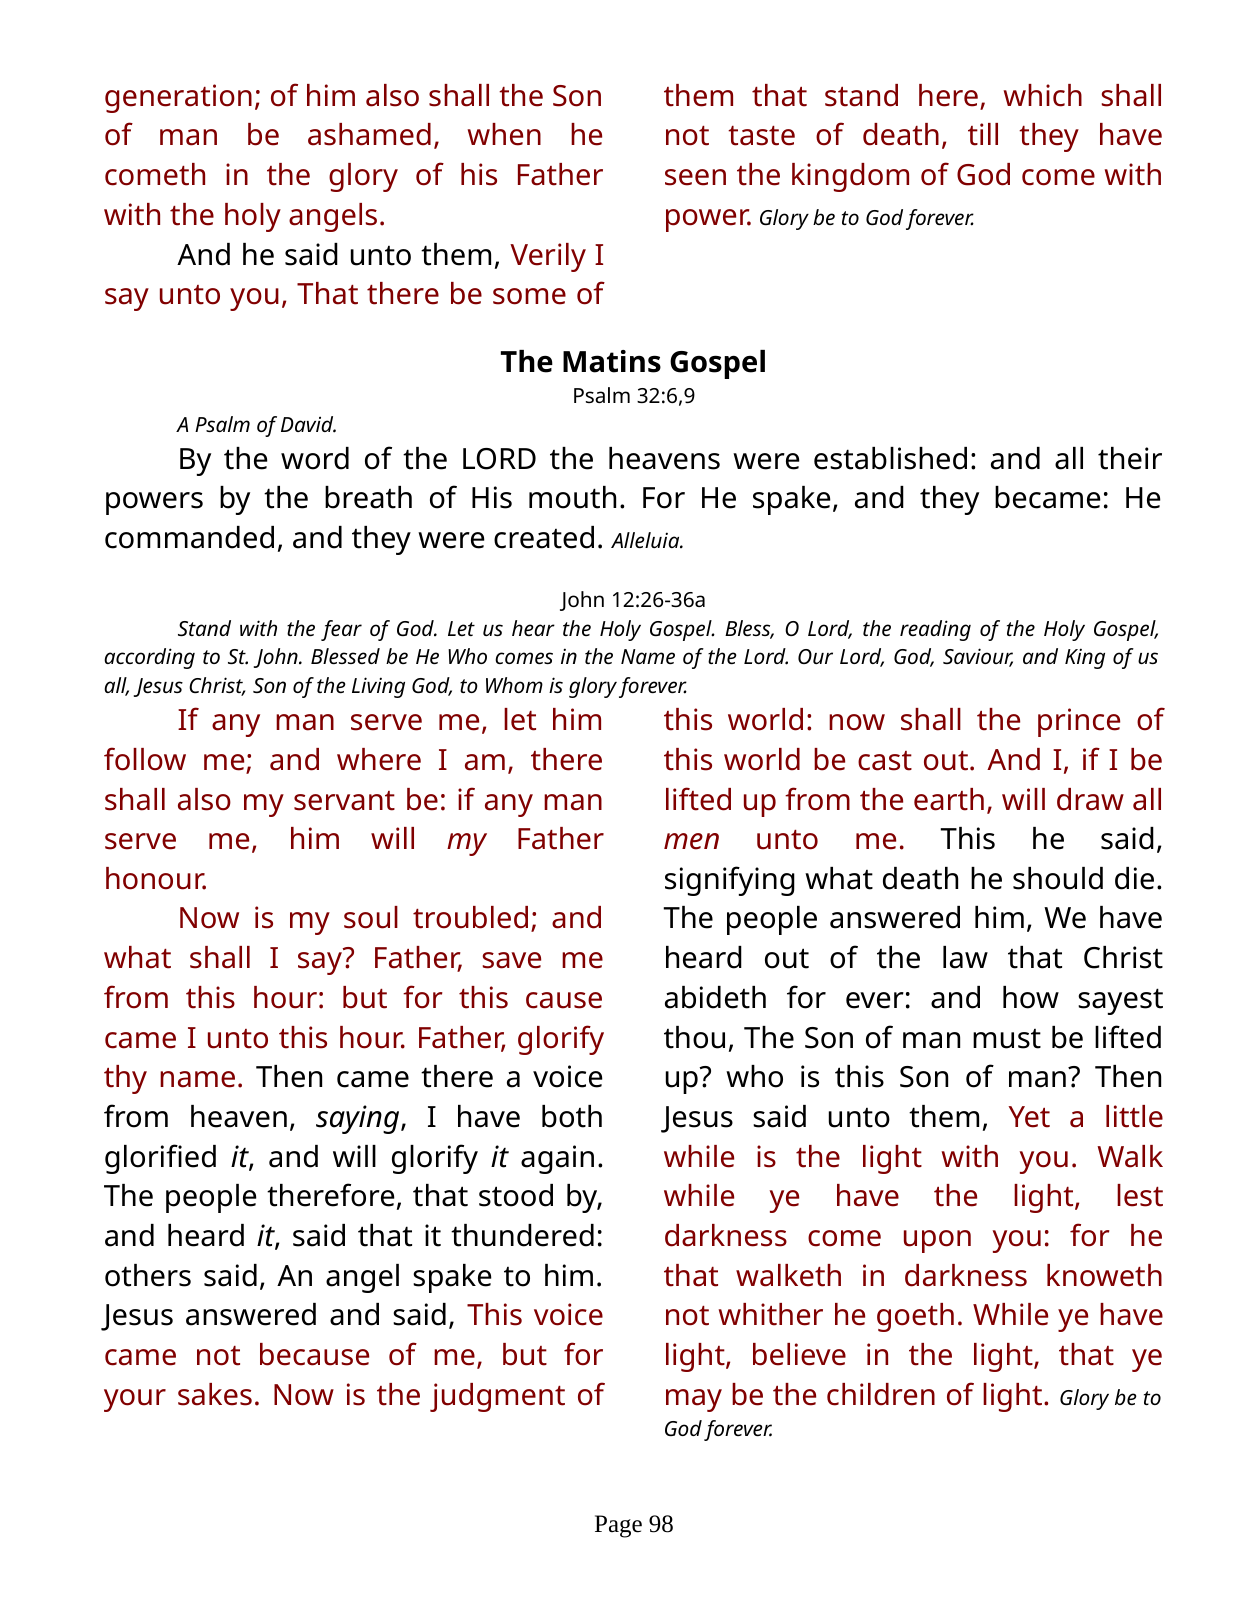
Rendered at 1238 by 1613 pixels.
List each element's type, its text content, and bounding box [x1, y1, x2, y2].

text generation; of him also shall the Son of man be ashamed, when he cometh in the glory of his Father with the holy angels. [103, 75, 604, 234]
text And he said unto them, Verily I say unto you, That there be some of [103, 234, 604, 313]
text If any man serve me, let him follow me; and where I am, there shall also my servant be: if any man serve me, him will my Father honour. [103, 699, 604, 898]
text Now is my soul troubled; and what shall I say? Father, save me from this hour: but for this cause came I unto this hour. Father, glorify thy name. Then came there a voice from heaven, saying, I have both glorified it, and will glorify it again. The people therefore, that stood by, and heard it, said that it thundered: others said, An angel spake to him. Jesus answered and said, This voice came not because of me, but for your sakes. Now is the judgment of [103, 898, 604, 1414]
text this world: now shall the prince of this world be cast out. And I, if I be lifted up from the earth, will draw all men unto me. This he said, signifying what death he should die. The people answered him, We have heard out of the law that Christ abideth for ever: and how sayest thou, The Son of man must be lifted up? who is this Son of man? Then Jesus said unto them, Yet a little while is the light with you. Walk while ye have the light, lest darkness come upon you: for he that walketh in darkness knoweth not whither he goeth. While ye have light, believe in the light, that ye may be the children of light. Glory be to God forever. [663, 699, 1164, 1442]
text By the word of the LORD the heavens were established: and all their powers by the breath of His mouth. For He spake, and they became: He commanded, and they were created. Alleluia. [103, 438, 1164, 557]
text A Psalm of David. [103, 410, 1164, 438]
text John 12:26-36a [103, 586, 1164, 614]
text them that stand here, which shall not taste of death, till they have seen the kingdom of God come with power. Glory be to God forever. [663, 75, 1164, 234]
text Stand with the fear of God. Let us hear the Holy Gospel. Bless, O Lord, the reading of the Holy Gospel, according to St. John. Blessed be He Who comes in the Name of the Lord. Our Lord, God, Saviour, and King of us all, Jesus Christ, Son of the Living God, to Whom is glory forever. [103, 614, 1164, 699]
text The Matins Gospel [103, 342, 1164, 381]
text Psalm 32:6,9 [103, 381, 1164, 410]
